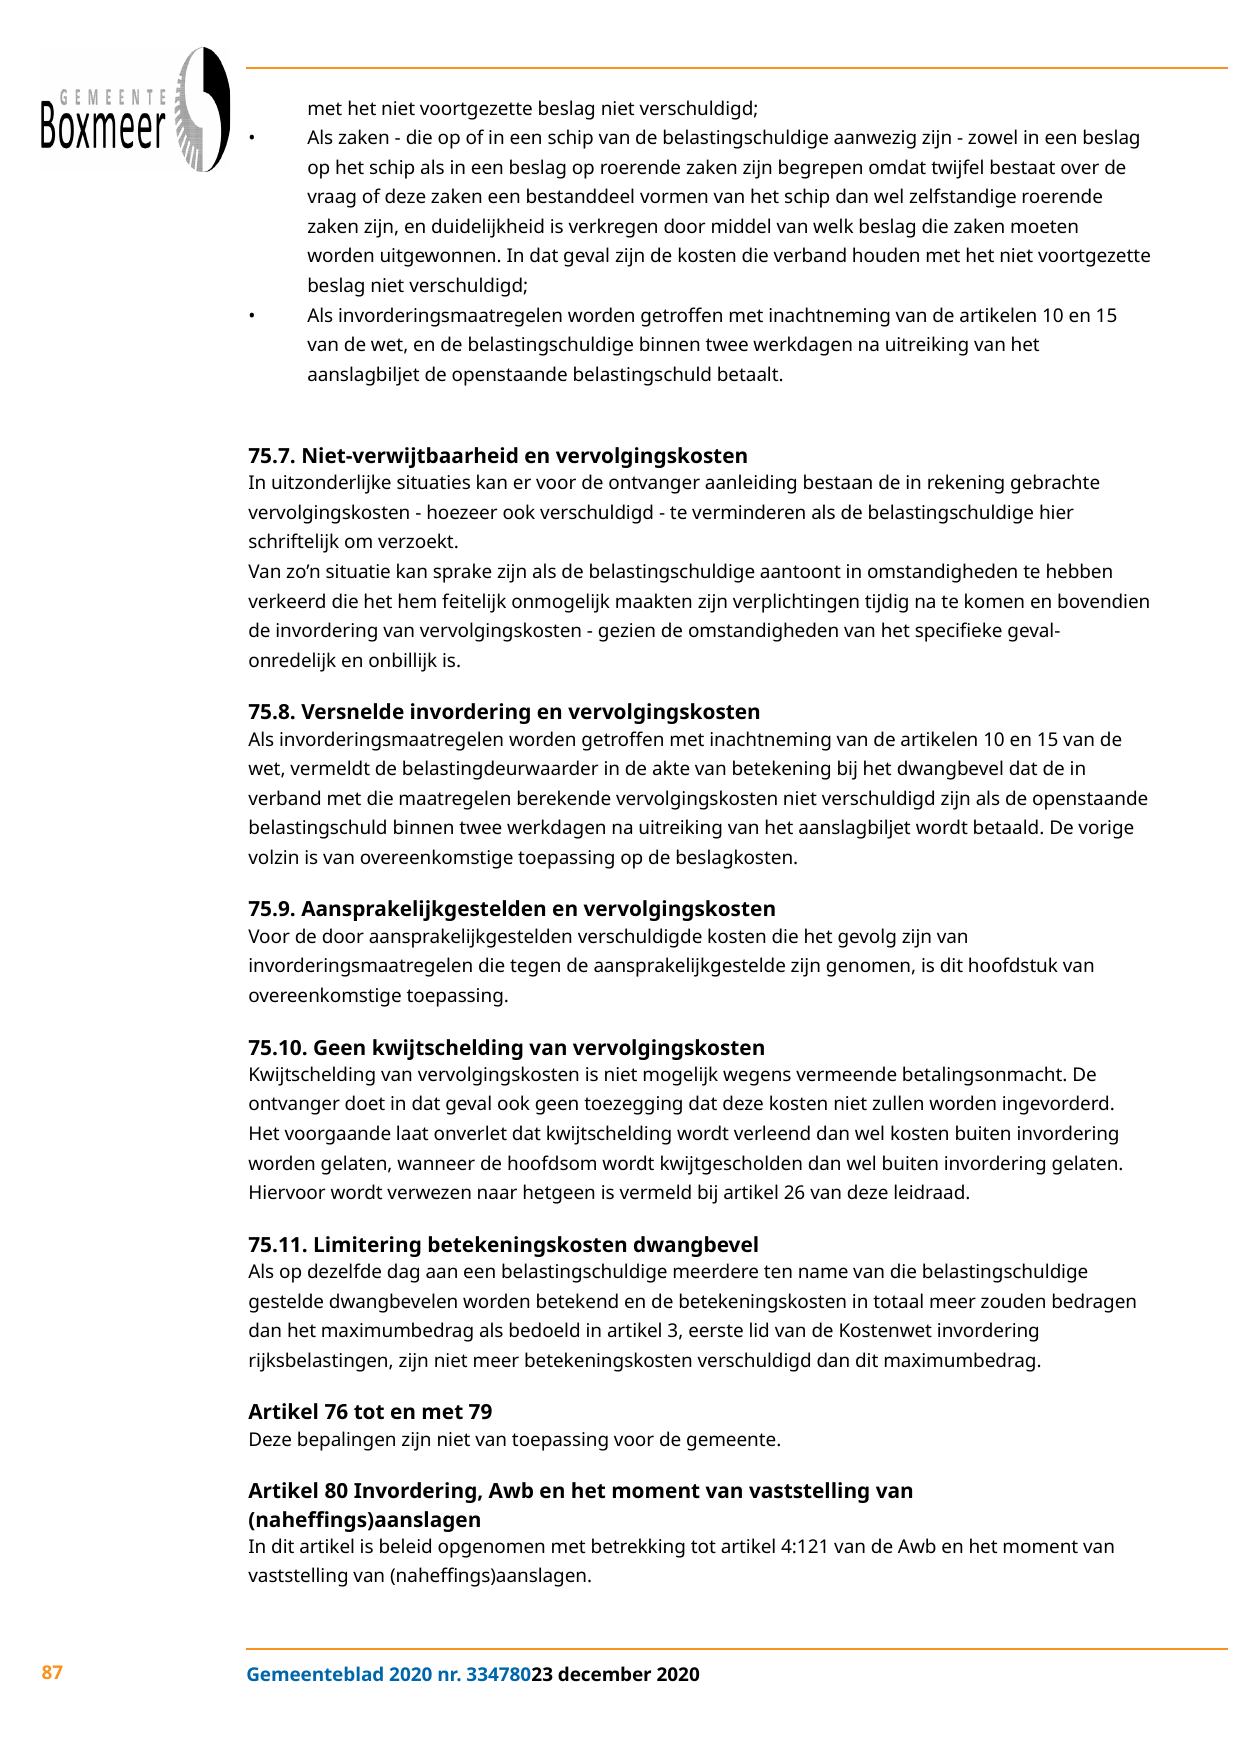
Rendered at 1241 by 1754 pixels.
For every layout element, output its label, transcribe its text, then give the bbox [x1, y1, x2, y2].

text 75.8. Versnelde invordering en vervolgingskosten [248, 697, 1152, 726]
text 75.11. Limitering betekeningskosten dwangbevel [248, 1230, 1152, 1258]
text Artikel 80 Invordering, Awb en het moment van vaststelling van (naheffings)aanslagen [248, 1476, 1152, 1533]
text 75.7. Niet-verwijtbaarheid en vervolgingskosten [248, 441, 1152, 469]
list Als invorderingsmaatregelen worden getroffen met inachtneming van de artikelen 10 en 15 van de wet, en de belastingschuldige binnen twee werkdagen na uitreiking van het aanslagbiljet de openstaande belastingschuld betaalt. [248, 302, 1152, 387]
text In uitzonderlijke situaties kan er voor de ontvanger aanleiding bestaan de in rekening gebrachte vervolgingskosten - hoezeer ook verschuldigd - te verminderen als de belastingschuldige hier schriftelijk om verzoekt. [248, 469, 1152, 554]
text Kwijtschelding van vervolgingskosten is niet mogelijk wegens vermeende betalingsonmacht. De ontvanger doet in dat geval ook geen toezegging dat deze kosten niet zullen worden ingevorderd. [248, 1061, 1152, 1116]
text Voor de door aansprakelijkgestelden verschuldigde kosten die het gevolg zijn van invorderingsmaatregelen die tegen de aansprakelijkgestelde zijn genomen, is dit hoofdstuk van overeenkomstige toepassing. [248, 923, 1152, 1008]
text Als invorderingsmaatregelen worden getroffen met inachtneming van de artikelen 10 en 15 van de wet, vermeldt de belastingdeurwaarder in de akte van betekening bij het dwangbevel dat de in verband met die maatregelen berekende vervolgingskosten niet verschuldigd zijn als de openstaande belastingschuld binnen twee werkdagen na uitreiking van het aanslagbiljet wordt betaald. De vorige volzin is van overeenkomstige toepassing op de beslagkosten. [248, 726, 1152, 870]
list Als zaken - die op of in een schip van de belastingschuldige aanwezig zijn - zowel in een beslag op het schip als in een beslag op roerende zaken zijn begrepen omdat twijfel bestaat over de vraag of deze zaken een bestanddeel vormen van het schip dan wel zelfstandige roerende zaken zijn, en duidelijkheid is verkregen door middel van welk beslag die zaken moeten worden uitgewonnen. In dat geval zijn de kosten die verband houden met het niet voortgezette beslag niet verschuldigd; [248, 124, 1152, 298]
list met het niet voortgezette beslag niet verschuldigd; [248, 95, 1152, 121]
text Deze bepalingen zijn niet van toepassing voor de gemeente. [248, 1426, 1152, 1452]
text Artikel 76 tot en met 79 [248, 1397, 1152, 1426]
text In dit artikel is beleid opgenomen met betrekking tot artikel 4:121 van de Awb en het moment van vaststelling van (naheffings)aanslagen. [248, 1533, 1152, 1588]
picture [41, 47, 231, 172]
text Als op dezelfde dag aan een belastingschuldige meerdere ten name van die belastingschuldige gestelde dwangbevelen worden betekend en de betekeningskosten in totaal meer zouden bedragen dan het maximumbedrag als bedoeld in artikel 3, eerste lid van de Kostenwet invordering rijksbelastingen, zijn niet meer betekeningskosten verschuldigd dan dit maximumbedrag. [248, 1258, 1152, 1373]
text 75.9. Aansprakelijkgestelden en vervolgingskosten [248, 894, 1152, 923]
text Het voorgaande laat onverlet dat kwijtschelding wordt verleend dan wel kosten buiten invordering worden gelaten, wanneer de hoofdsom wordt kwijtgescholden dan wel buiten invordering gelaten. Hiervoor wordt verwezen naar hetgeen is vermeld bij artikel 26 van deze leidraad. [248, 1120, 1152, 1205]
text 75.10. Geen kwijtschelding van vervolgingskosten [248, 1033, 1152, 1061]
text Van zo’n situatie kan sprake zijn als de belastingschuldige aantoont in omstandigheden te hebben verkeerd die het hem feitelijk onmogelijk maakten zijn verplichtingen tijdig na te komen en bovendien de invordering van vervolgingskosten - gezien de omstandigheden van het specifieke geval- onredelijk en onbillijk is. [248, 558, 1152, 673]
